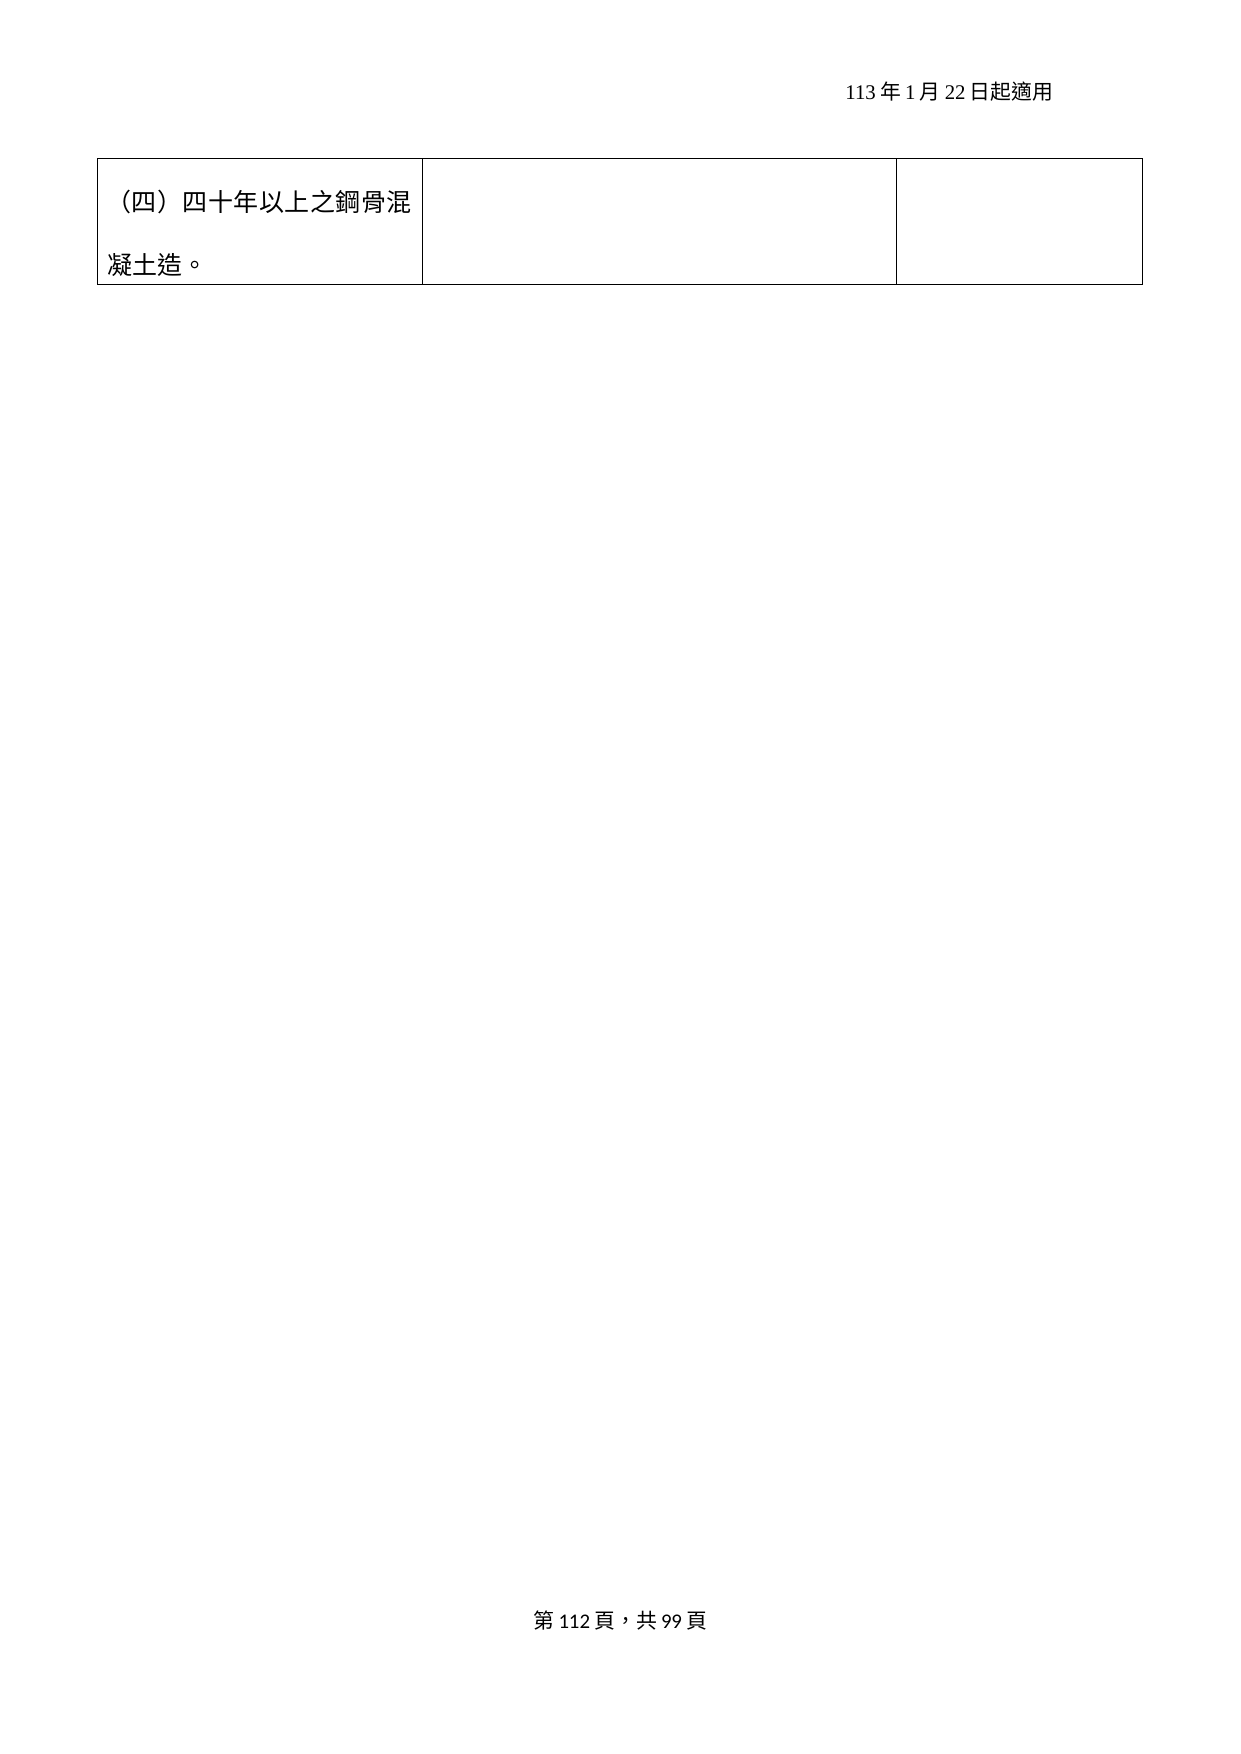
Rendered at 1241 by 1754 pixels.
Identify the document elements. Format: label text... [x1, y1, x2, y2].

table_cell [897, 159, 1142, 284]
table_cell [423, 159, 896, 284]
table_cell （四）四十年以上之鋼骨混凝土造。 [98, 159, 422, 284]
